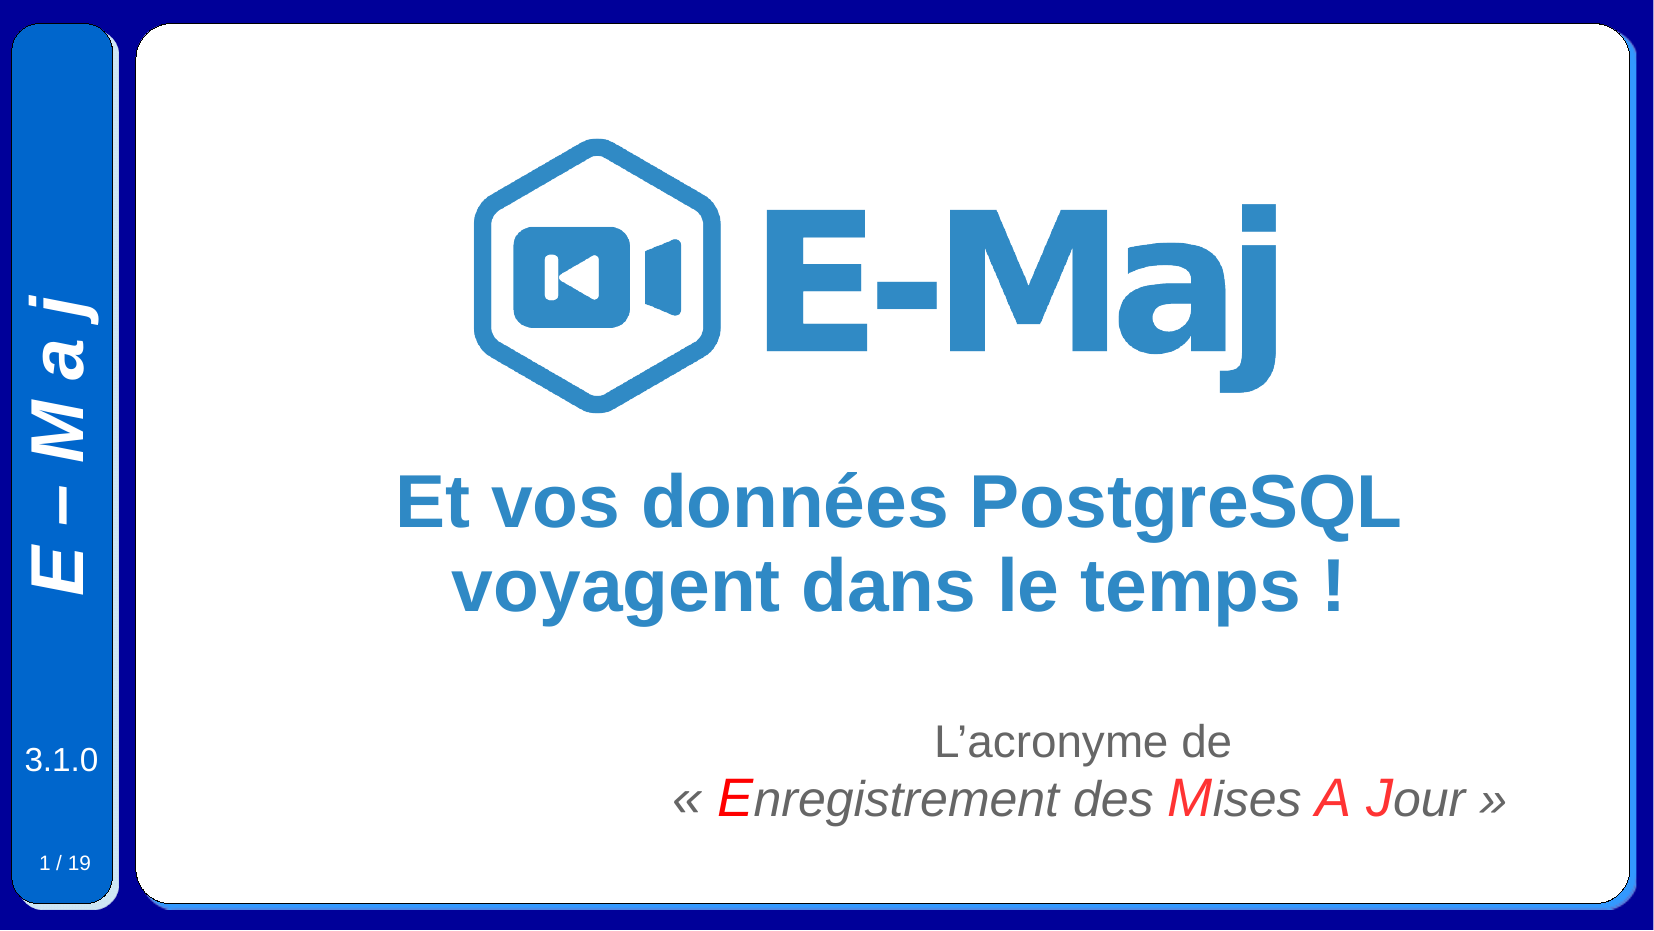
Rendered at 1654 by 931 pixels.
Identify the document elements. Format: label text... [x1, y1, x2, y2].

text_box L’acronyme de « Enregistrement des Mises A Jour » [602, 708, 1577, 875]
picture [472, 137, 1276, 414]
subtitle Et vos données PostgreSQL voyagent dans le temps ! [194, 366, 1570, 832]
